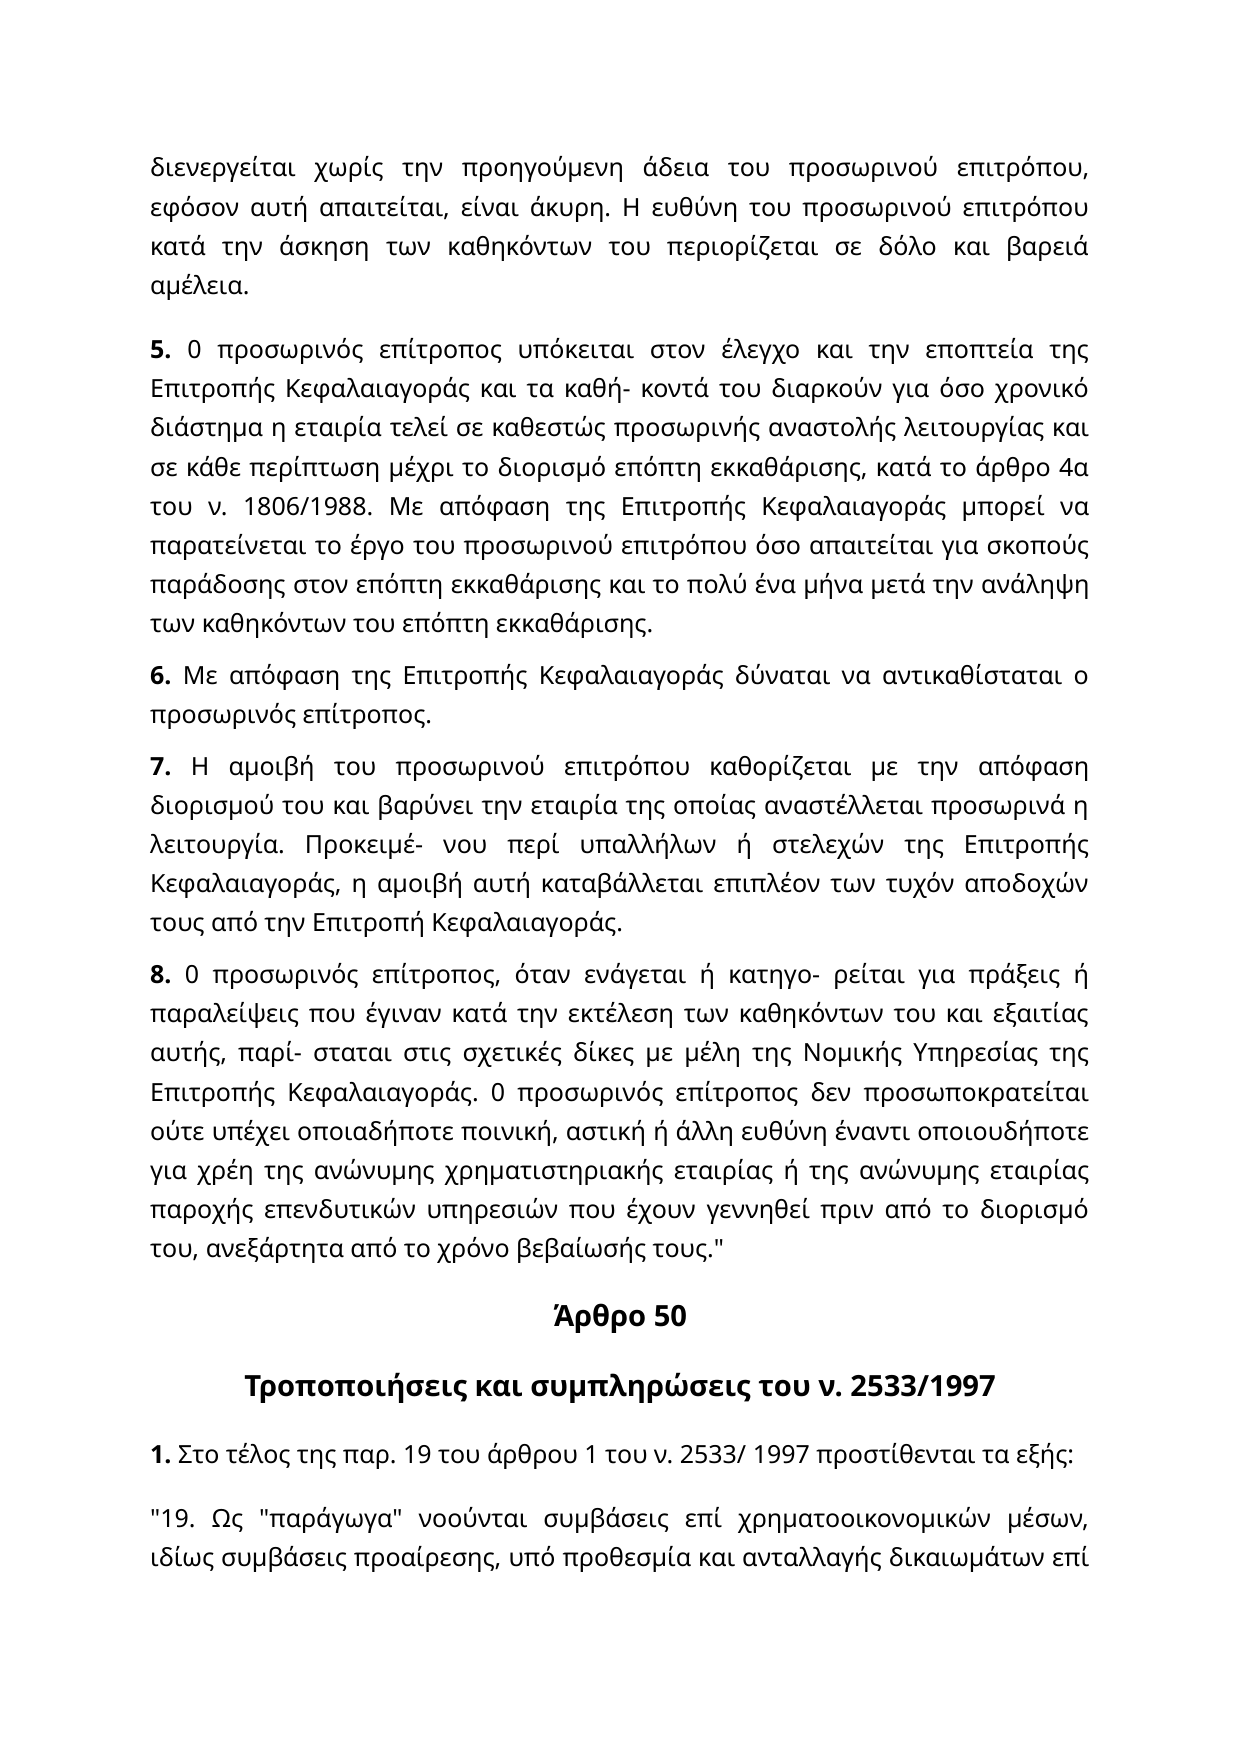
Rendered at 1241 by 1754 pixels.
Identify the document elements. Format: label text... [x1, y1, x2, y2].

text 1. Στο τέλος της παρ. 19 του άρθρου 1 του ν. 2533/ 1997 προστίθενται τα εξής: [150, 1436, 1090, 1470]
subtitle Άρθρο 50 [150, 1295, 1090, 1335]
text "19. Ως "παράγωγα" νοούνται συμβάσεις επί χρηματοοικονομικών μέσων, ιδίως συμβάσεις προαίρεσης, υπό προθεσμία και ανταλλαγής δικαιωμάτων επί [150, 1500, 1090, 1574]
subtitle Τροποποιήσεις και συμπληρώσεις του ν. 2533/1997 [150, 1366, 1090, 1405]
text διενεργείται χωρίς την προηγούμενη άδεια του προσωρινού επιτρόπου, εφόσον αυτή απαιτείται, είναι άκυρη. Η ευθύνη του προσωρινού επιτρόπου κατά την άσκηση των καθηκόντων του περιορίζεται σε δόλο και βαρειά αμέλεια. [150, 150, 1090, 302]
text 6. Με απόφαση της Επιτροπής Κεφαλαιαγοράς δύναται να αντικαθίσταται ο προσωρινός επίτροπος. [150, 657, 1090, 731]
text 5. 0 προσωρινός επίτροπος υπόκειται στον έλεγχο και την εποπτεία της Επιτροπής Κεφαλαιαγοράς και τα καθή- κοντά του διαρκούν για όσο χρονικό διάστημα η εταιρία τελεί σε καθεστώς προσωρινής αναστολής λειτουργίας και σε κάθε περίπτωση μέχρι το διορισμό επόπτη εκκαθάρισης, κατά το άρθρο 4α του ν. 1806/1988. Με απόφαση της Επιτροπής Κεφαλαιαγοράς μπορεί να παρατείνεται το έργο του προσωρινού επιτρόπου όσο απαιτείται για σκοπούς παράδοσης στον επόπτη εκκαθάρισης και το πολύ ένα μήνα μετά την ανάληψη των καθηκόντων του επόπτη εκκαθάρισης. [150, 332, 1090, 640]
text 7. Η αμοιβή του προσωρινού επιτρόπου καθορίζεται με την απόφαση διορισμού του και βαρύνει την εταιρία της οποίας αναστέλλεται προσωρινά η λειτουργία. Προκειμέ- νου περί υπαλλήλων ή στελεχών της Επιτροπής Κεφαλαιαγοράς, η αμοιβή αυτή καταβάλλεται επιπλέον των τυχόν αποδοχών τους από την Επιτροπή Κεφαλαιαγοράς. [150, 748, 1090, 939]
text 8. 0 προσωρινός επίτροπος, όταν ενάγεται ή κατηγο- ρείται για πράξεις ή παραλείψεις που έγιναν κατά την εκτέλεση των καθηκόντων του και εξαιτίας αυτής, παρί- σταται στις σχετικές δίκες με μέλη της Νομικής Υπηρεσίας της Επιτροπής Κεφαλαιαγοράς. 0 προσωρινός επίτροπος δεν προσωποκρατείται ούτε υπέχει οποιαδήποτε ποινική, αστική ή άλλη ευθύνη έναντι οποιουδήποτε για χρέη της ανώνυμης χρηματιστηριακής εταιρίας ή της ανώνυμης εταιρίας παροχής επενδυτικών υπηρεσιών που έχουν γεννηθεί πριν από το διορισμό του, ανεξάρτητα από το χρόνο βεβαίωσής τους." [150, 957, 1090, 1265]
